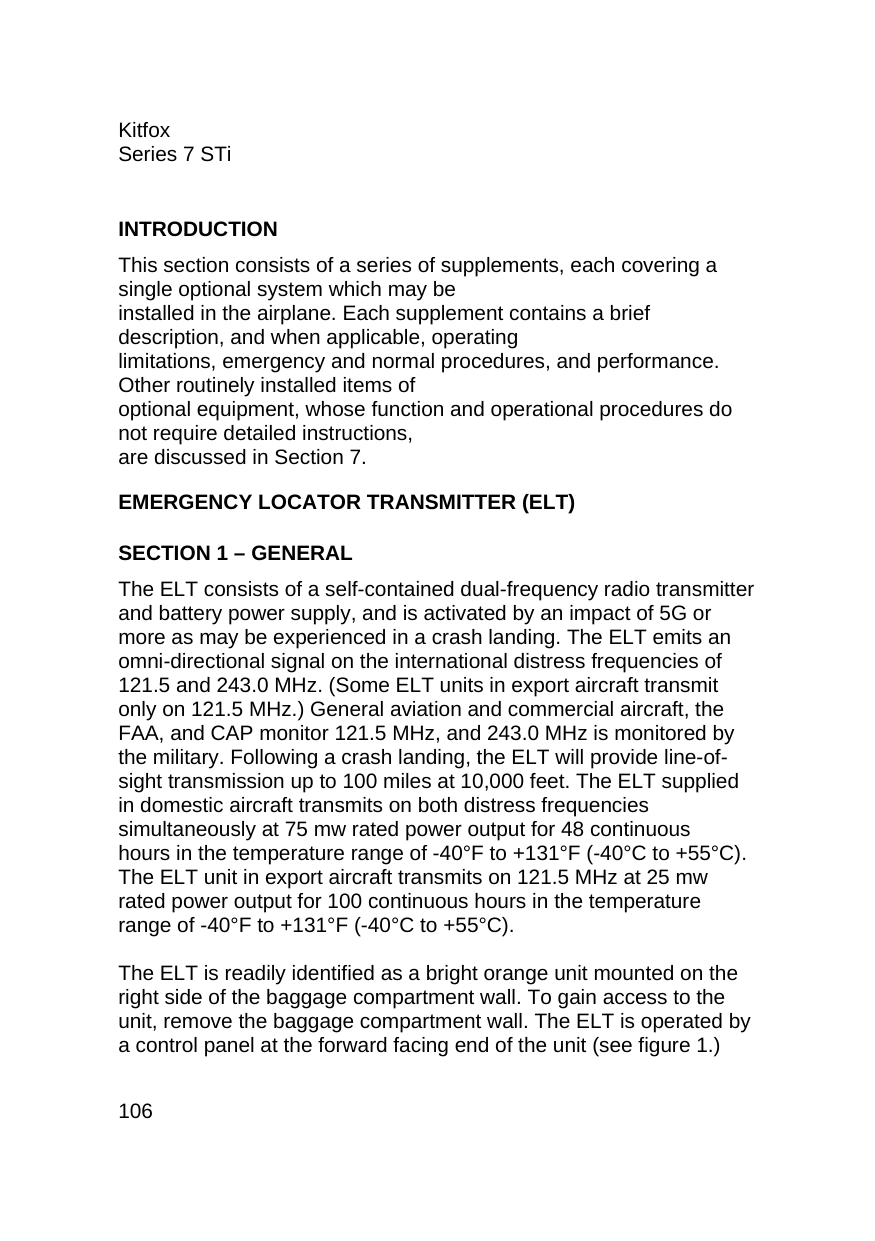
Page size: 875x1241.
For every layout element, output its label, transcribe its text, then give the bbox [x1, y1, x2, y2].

subtitle INTRODUCTION [118, 217, 756, 241]
text hours in the temperature range of -40°F to +131°F (-40°C to +55°C). The ELT unit in export aircraft transmits on 121.5 MHz at 25 mw rated power output for 100 continuous hours in the temperature [118, 841, 756, 913]
text a control panel at the forward facing end of the unit (see figure 1.) [118, 1032, 756, 1056]
text optional equipment, whose function and operational procedures do not require detailed instructions, [118, 397, 756, 445]
text This section consists of a series of supplements, each covering a single optional system which may be [118, 253, 756, 301]
text installed in the airplane. Each supplement contains a brief description, and when applicable, operating [118, 301, 756, 349]
subtitle EMERGENCY LOCATOR TRANSMITTER (ELT) [118, 490, 756, 514]
text are discussed in Section 7. [118, 445, 756, 469]
subtitle SECTION 1 – GENERAL [118, 541, 756, 565]
text range of -40°F to +131°F (-40°C to +55°C). [118, 913, 756, 937]
text The ELT consists of a self-contained dual-frequency radio transmitter and battery power supply, and is activated by an impact of 5G or more as may be experienced in a crash landing. The ELT emits an omni-directional signal on the international distress frequencies of 121.5 and 243.0 MHz. (Some ELT units in export aircraft transmit only on 121.5 MHz.) General aviation and commercial aircraft, the FAA, and CAP monitor 121.5 MHz, and 243.0 MHz is monitored by the military. Following a crash landing, the ELT will provide line-of-sight transmission up to 100 miles at 10,000 feet. The ELT supplied in domestic aircraft transmits on both distress frequencies simultaneously at 75 mw rated power output for 48 continuous [118, 577, 756, 841]
text The ELT is readily identified as a bright orange unit mounted on the right side of the baggage compartment wall. To gain access to the unit, remove the baggage compartment wall. The ELT is operated by [118, 961, 756, 1032]
text limitations, emergency and normal procedures, and performance. Other routinely installed items of [118, 349, 756, 397]
